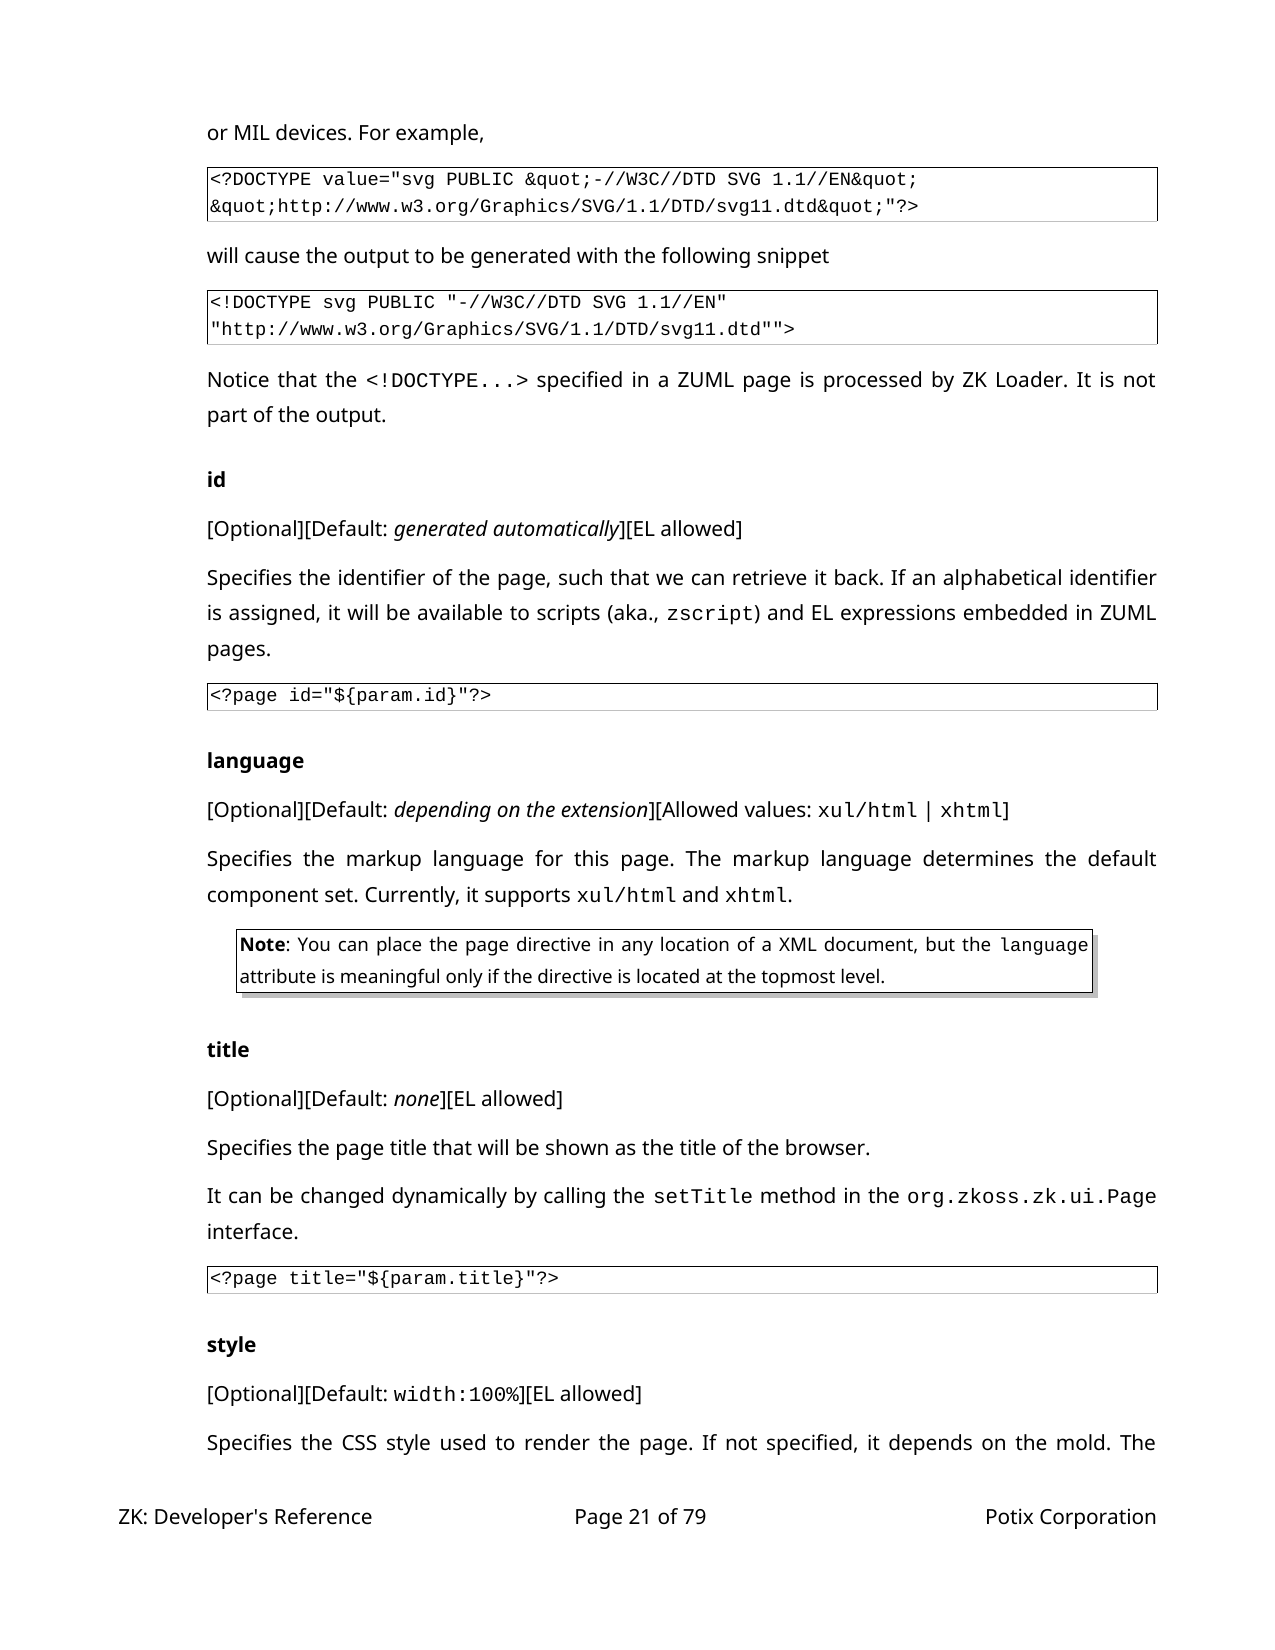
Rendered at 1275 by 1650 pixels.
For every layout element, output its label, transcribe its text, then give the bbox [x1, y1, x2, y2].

text It can be changed dynamically by calling the setTitle method in the org.zkoss.zk.ui.Page interface. [207, 1182, 1157, 1245]
text <?page title="${param.title}"?> [208, 1267, 1157, 1293]
subtitle title [207, 1035, 1157, 1063]
text <?page id="${param.id}"?> [208, 684, 1157, 710]
text Specifies the page title that will be shown as the title of the browser. [207, 1133, 1157, 1161]
text Note: You can place the page directive in any location of a XML document, but the language attribute is meaningful only if the directive is located at the topmost level. [237, 930, 1092, 992]
text <?DOCTYPE value="svg PUBLIC &quot;-//W3C//DTD SVG 1.1//EN&quot; &quot;http://www.w3.org/Graphics/SVG/1.1/DTD/svg11.dtd&quot;"?> [208, 168, 1157, 221]
subtitle style [207, 1330, 1157, 1358]
text <!DOCTYPE svg PUBLIC "-//W3C//DTD SVG 1.1//EN" "http://www.w3.org/Graphics/SVG/1.1/DTD/svg11.dtd""> [208, 291, 1157, 344]
text [Optional][Default: width:100%][EL allowed] [207, 1379, 1157, 1407]
text [Optional][Default: generated automatically][EL allowed] [207, 514, 1157, 542]
text Specifies the markup language for this page. The markup language determines the default component set. Currently, it supports xul/html and xhtml. [207, 844, 1157, 908]
subtitle language [207, 746, 1157, 775]
text Specifies the CSS style used to render the page. If not specified, it depends on the mold. The [207, 1428, 1157, 1456]
text Specifies the identifier of the page, such that we can retrieve it back. If an alphabetical identifier is assigned, it will be available to scripts (aka., zscript) and EL expressions embedded in ZUML pages. [207, 563, 1157, 662]
text or MIL devices. For example, [207, 118, 1157, 146]
text [Optional][Default: none][EL allowed] [207, 1084, 1157, 1112]
text will cause the output to be generated with the following snippet [207, 241, 1157, 270]
text Notice that the <!DOCTYPE...> specified in a ZUML page is processed by ZK Loader. It is not part of the output. [207, 365, 1157, 428]
text [Optional][Default: depending on the extension][Allowed values: xul/html | xhtml] [207, 795, 1157, 824]
subtitle id [207, 465, 1157, 493]
